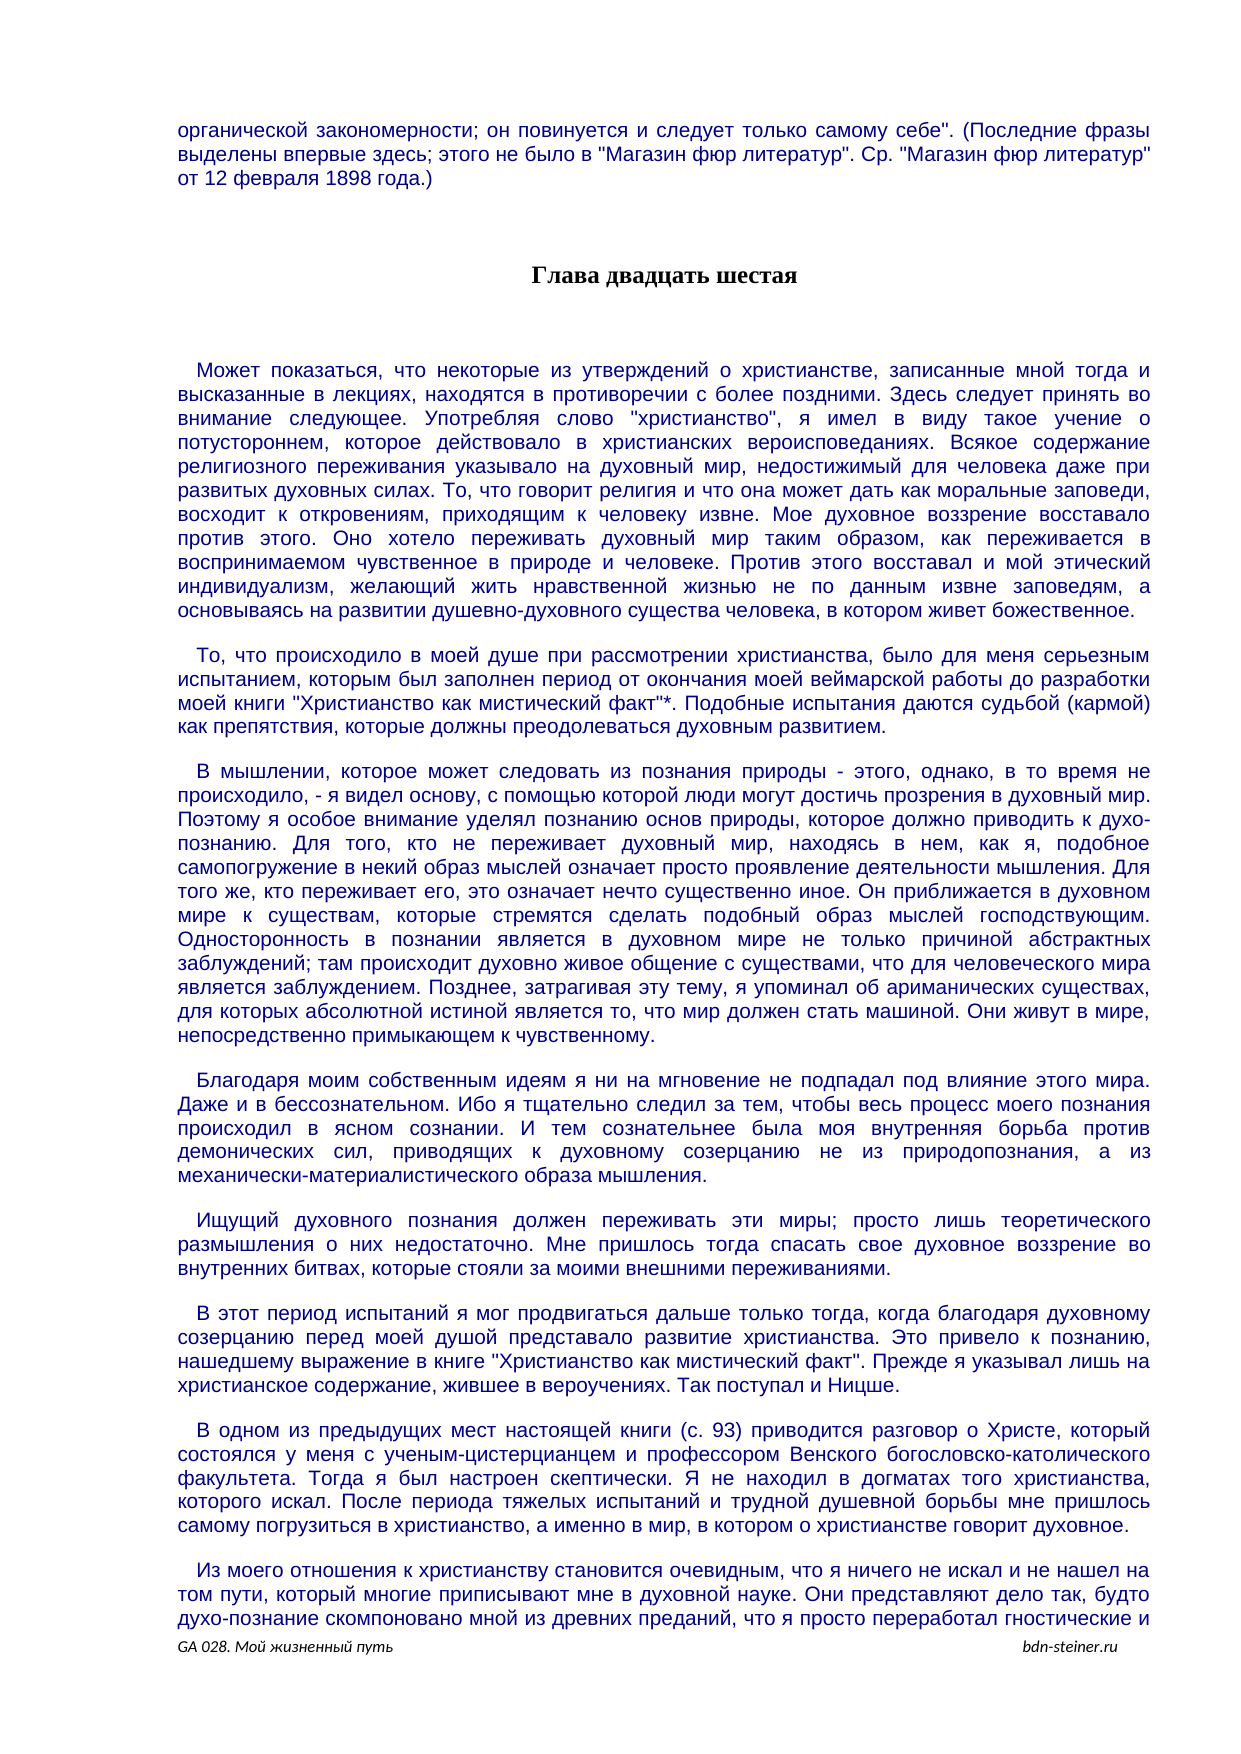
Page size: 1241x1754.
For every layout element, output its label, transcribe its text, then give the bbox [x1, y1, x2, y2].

text органической закономерности; он повинуется и следует только самому себе". (Последние фразы выделены впервые здесь; этого не было в "Магазин фюр литератур". Ср. "Магазин фюр литератур" от 12 февраля 1898 года.) [177, 118, 1152, 190]
text Из моего отношения к христианству становится очевидным, что я ничего не искал и не нашел на том пути, который многие приписывают мне в духовной науке. Они представляют дело так, будто духо-познание скомпоновано мной из древних преданий, что я просто переработал гностические и [177, 1558, 1152, 1630]
text То, что происходило в моей душе при рассмотрении христианства, было для меня серьезным испытанием, которым был заполнен период от окончания моей веймарской работы до разработки моей книги "Христианство как мистический факт"*. Подобные испытания даются судьбой (кармой) как препятствия, которые должны преодолеваться духовным развитием. [177, 642, 1152, 738]
text В этот период испытаний я мог продвигаться дальше только тогда, когда благодаря духовному созерцанию перед моей душой представало развитие христианства. Это привело к познанию, нашедшему выражение в книге "Христианство как мистический факт". Прежде я указывал лишь на христианское содержание, жившее в вероучениях. Так поступал и Ницше. [177, 1301, 1152, 1397]
text Благодаря моим собственным идеям я ни на мгновение не подпадал под влияние этого мира. Даже и в бессознательном. Ибо я тщательно следил за тем, чтобы весь процесс моего познания происходил в ясном сознании. И тем сознательнее была моя внутренняя борьба против демонических сил, приводящих к духовному созерцанию не из природопознания, а из механически-материалистического образа мышления. [177, 1067, 1152, 1187]
text Глава двадцать шестая [177, 260, 1152, 288]
text Ищущий духовного познания должен переживать эти миры; просто лишь теоретического размышления о них недостаточно. Мне пришлось тогда спасать свое духовное воззрение во внутренних битвах, которые стояли за моими внешними переживаниями. [177, 1208, 1152, 1280]
text В одном из предыдущих мест настоящей книги (с. 93) приводится разговор о Христе, который состоялся у меня с ученым-цистерцианцем и профессором Венского богословско-католического факультета. Тогда я был настроен скептически. Я не находил в догматах того христианства, которого искал. После периода тяжелых испытаний и трудной душевной борьбы мне пришлось самому погрузиться в христианство, а именно в мир, в котором о христианстве говорит духовное. [177, 1417, 1152, 1537]
text В мышлении, которое может следовать из познания природы - этого, однако, в то время не происходило, - я видел основу, с помощью которой люди могут достичь прозрения в духовный мир. Поэтому я особое внимание уделял познанию основ природы, которое должно приводить к духо-познанию. Для того, кто не переживает духовный мир, находясь в нем, как я, подобное самопогружение в некий образ мыслей означает просто проявление деятельности мышления. Для того же, кто переживает его, это означает нечто существенно иное. Он приближается в духовном мире к существам, которые стремятся сделать подобный образ мыслей господствующим. Односторонность в познании является в духовном мире не только причиной абстрактных заблуждений; там происходит духовно живое общение с существами, что для человеческого мира является заблуждением. Позднее, затрагивая эту тему, я упоминал об ариманических существах, для которых абсолютной истиной является то, что мир должен стать машиной. Они живут в мире, непосредственно примыкающем к чувственному. [177, 759, 1152, 1047]
text Может показаться, что некоторые из утверждений о христианстве, записанные мной тогда и высказанные в лекциях, находятся в противоречии с более поздними. Здесь следует принять во внимание следующее. Употребляя слово "христианство", я имел в виду такое учение о потустороннем, которое действовало в христианских вероисповеданиях. Всякое содержание религиозного переживания указывало на духовный мир, недостижимый для человека даже при развитых духовных силах. То, что говорит религия и что она может дать как моральные заповеди, восходит к откровениям, приходящим к человеку извне. Мое духовное воззрение восставало против этого. Оно хотело переживать духовный мир таким образом, как переживается в воспринимаемом чувственное в природе и человеке. Против этого восставал и мой этический индивидуализм, желающий жить нравственной жизнью не по данным извне заповедям, а основываясь на развитии душевно-духовного существа человека, в котором живет божественное. [177, 358, 1152, 622]
